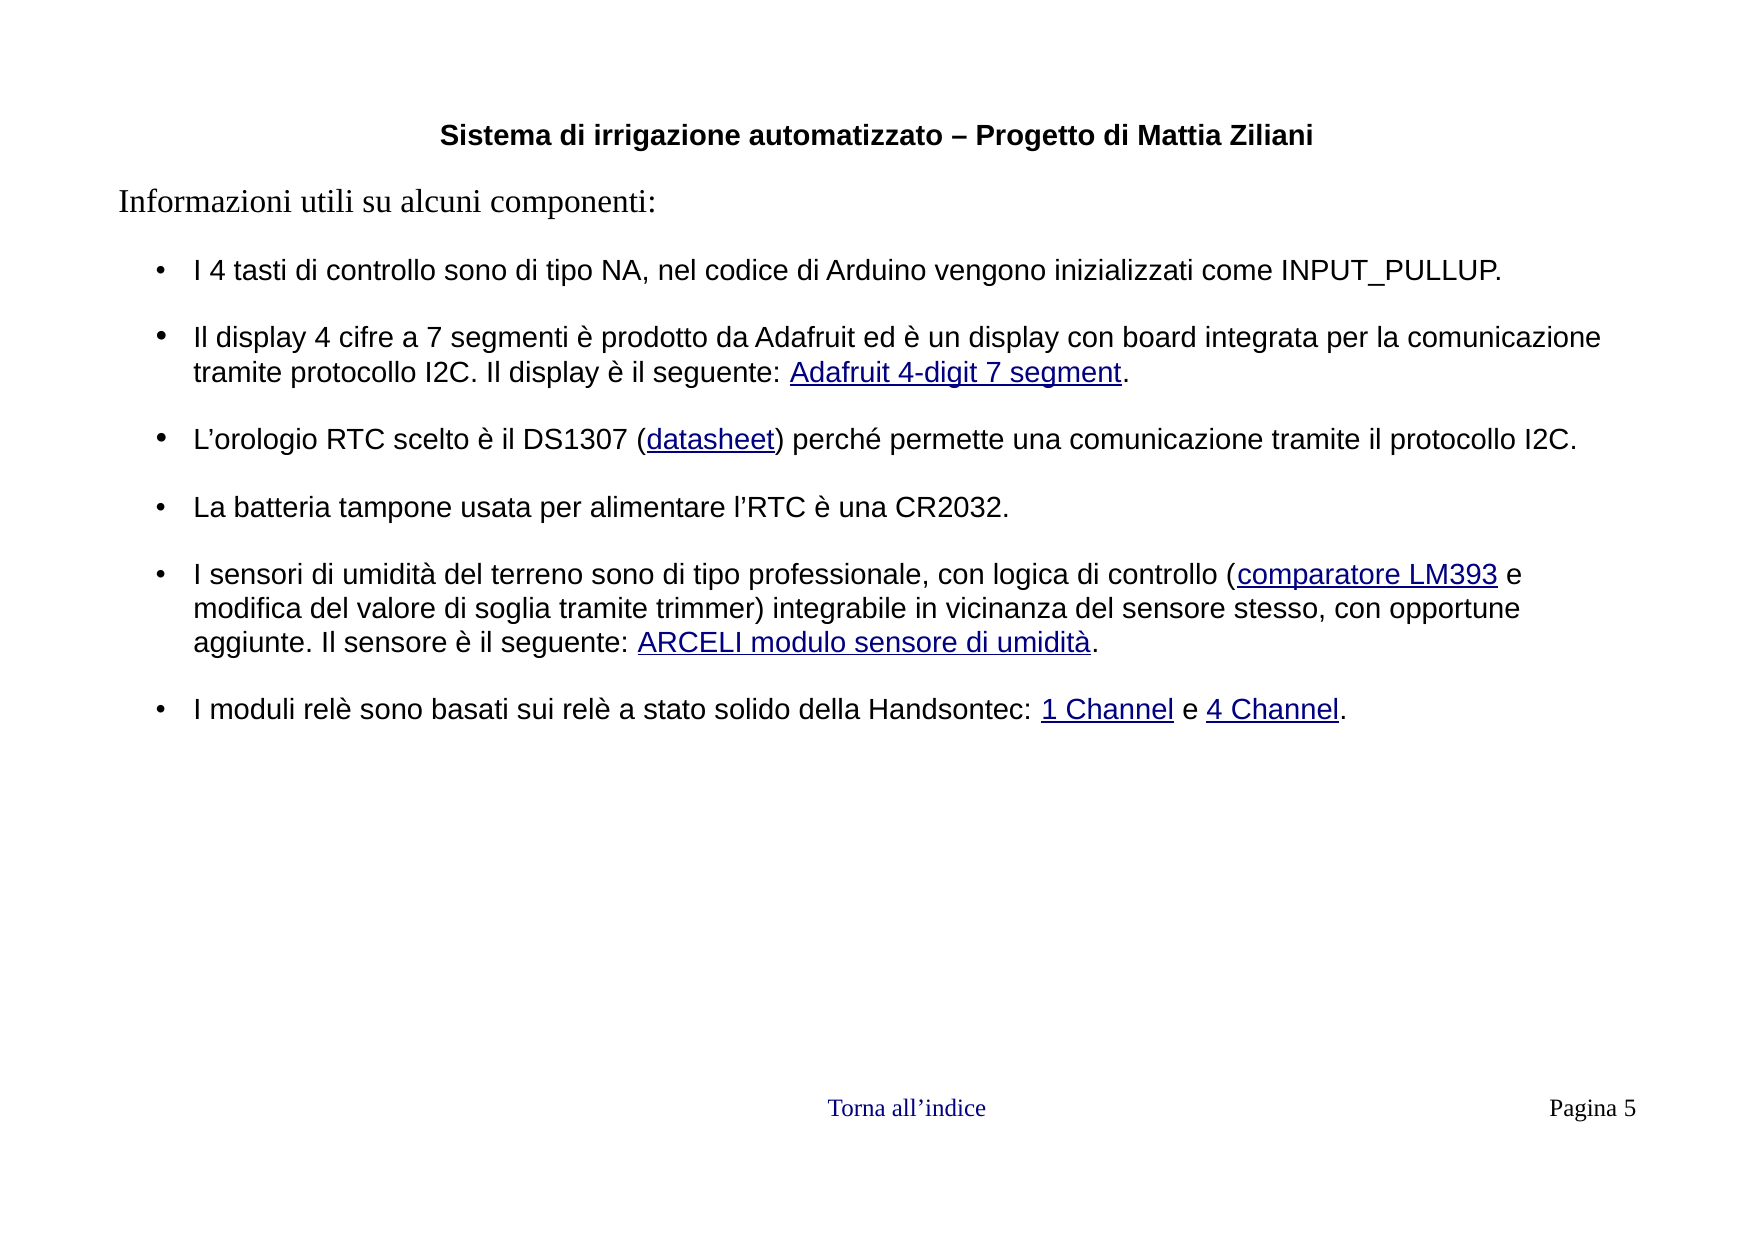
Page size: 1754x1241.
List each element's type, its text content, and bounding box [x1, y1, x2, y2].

list I 4 tasti di controllo sono di tipo NA, nel codice di Arduino vengono inizializzati come INPUT_PULLUP. [156, 253, 1636, 287]
text Informazioni utili su alcuni componenti: [118, 181, 1636, 219]
list I sensori di umidità del terreno sono di tipo professionale, con logica di controllo (comparatore LM393 e modifica del valore di soglia tramite trimmer) integrabile in vicinanza del sensore stesso, con opportune aggiunte. Il sensore è il seguente: ARCELI modulo sensore di umidità. [156, 557, 1636, 658]
list L’orologio RTC scelto è il DS1307 (datasheet) perché permette una comunicazione tramite il protocollo I2C. [156, 422, 1636, 457]
list I moduli relè sono basati sui relè a stato solido della Handsontec: 1 Channel e 4 Channel. [156, 692, 1636, 726]
list La batteria tampone usata per alimentare l’RTC è una CR2032. [156, 490, 1636, 524]
list Il display 4 cifre a 7 segmenti è prodotto da Adafruit ed è un display con board integrata per la comunicazione tramite protocollo I2C. Il display è il seguente: Adafruit 4-digit 7 segment. [156, 320, 1636, 388]
